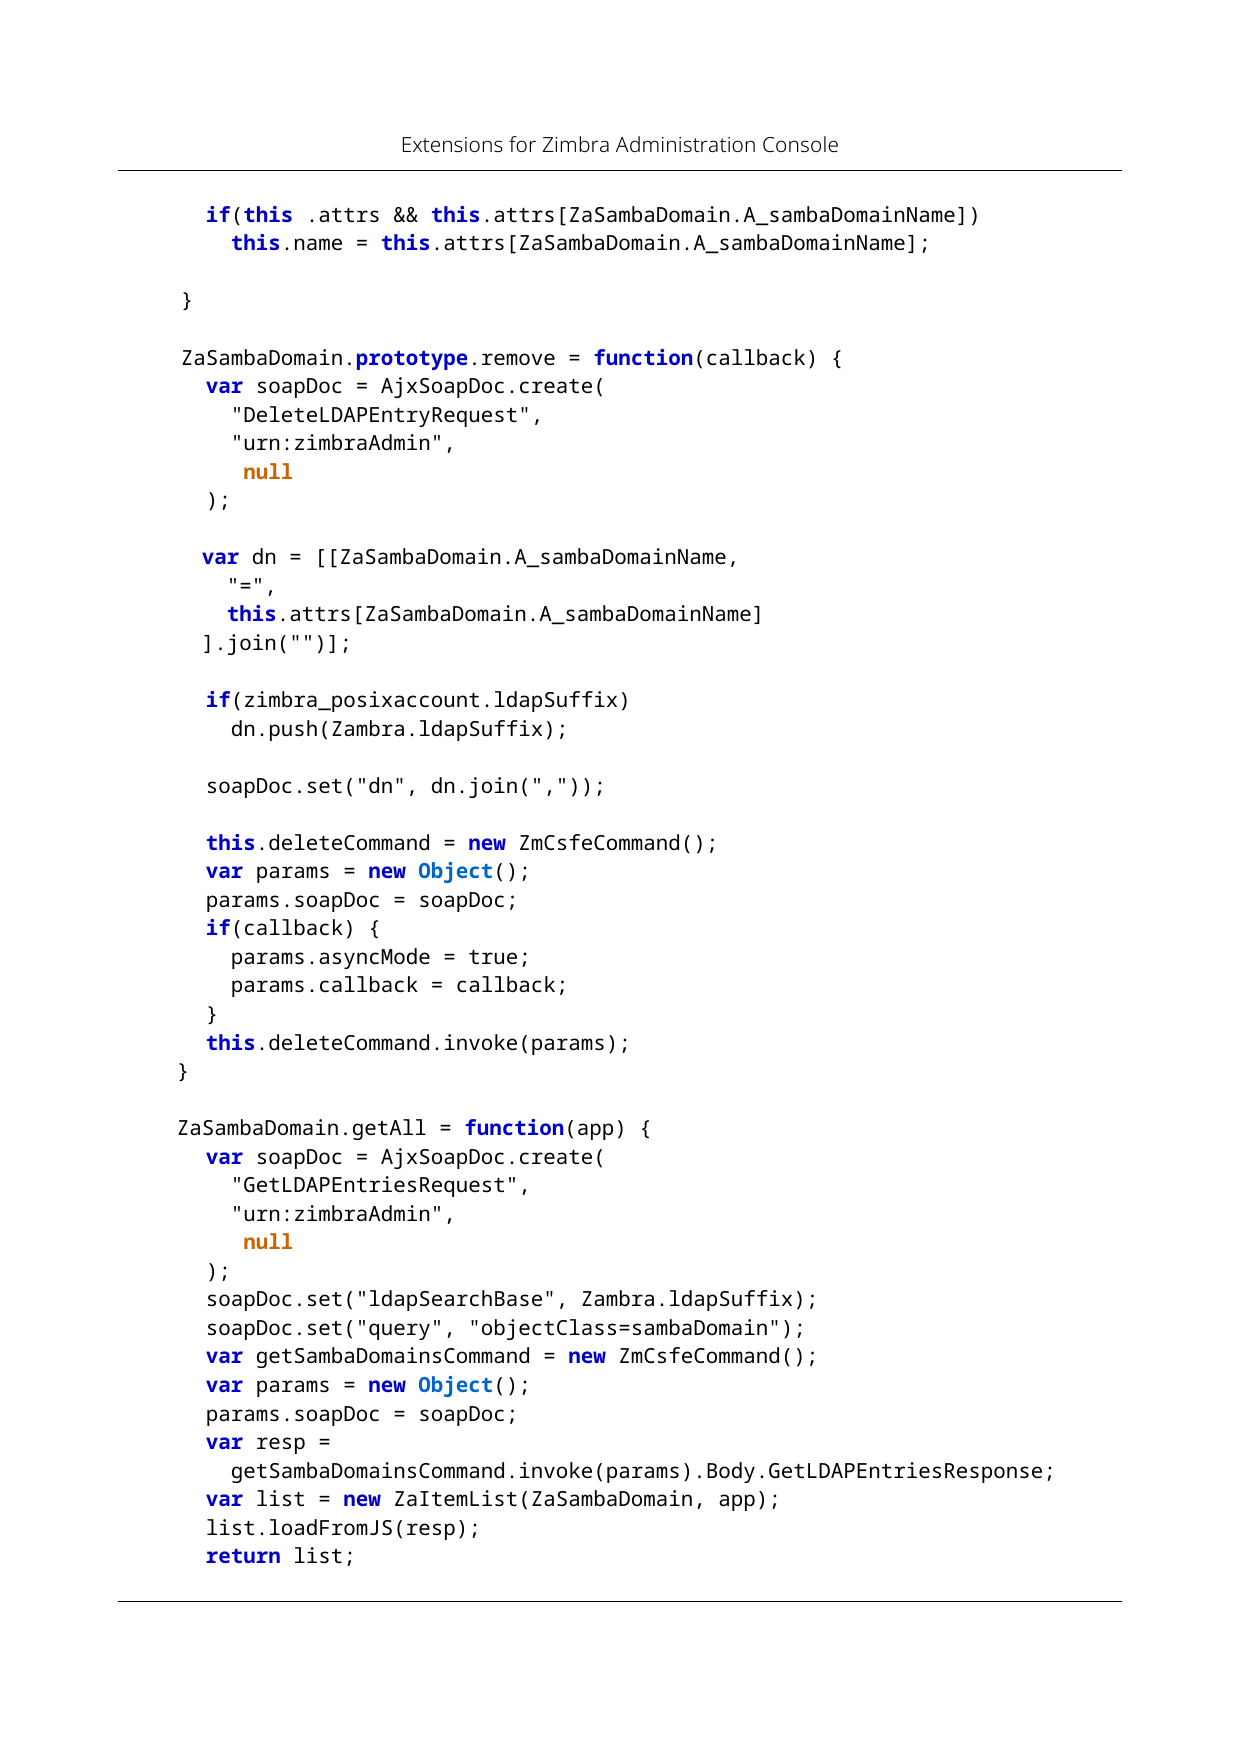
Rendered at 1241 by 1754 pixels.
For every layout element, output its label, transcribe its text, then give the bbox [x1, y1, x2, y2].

text if(callback) { [118, 913, 1122, 942]
text ); [118, 1256, 1122, 1284]
text soapDoc.set("query", "objectClass=sambaDomain"); [118, 1313, 1122, 1341]
text params.soapDoc = soapDoc; [118, 885, 1122, 913]
text list.loadFromJS(resp); [118, 1513, 1122, 1541]
text return list; [118, 1541, 1122, 1570]
text } [177, 1056, 1122, 1084]
text params.asyncMode = true; [118, 942, 1122, 970]
text var dn = [[ZaSambaDomain.A_sambaDomainName, [177, 542, 1122, 571]
text var params = new Object(); [118, 856, 1122, 885]
text ZaSambaDomain.prototype.remove = function(callback) { [118, 342, 1122, 371]
text soapDoc.set("ldapSearchBase", Zambra.ldapSuffix); [118, 1284, 1122, 1313]
text null [118, 457, 1122, 485]
text ].join("")]; [177, 628, 1122, 656]
text var soapDoc = AjxSoapDoc.create( [118, 1142, 1122, 1170]
text } [118, 285, 1122, 314]
text dn.push(Zambra.ldapSuffix); [118, 713, 1122, 742]
text params.callback = callback; [118, 970, 1122, 999]
text null [118, 1227, 1122, 1256]
text this.deleteCommand = new ZmCsfeCommand(); [118, 828, 1122, 856]
text "urn:zimbraAdmin", [118, 428, 1122, 457]
text var resp = [118, 1427, 1122, 1456]
text "urn:zimbraAdmin", [118, 1199, 1122, 1227]
text ); [118, 485, 1122, 514]
text this.attrs[ZaSambaDomain.A_sambaDomainName] [177, 599, 1122, 628]
text soapDoc.set("dn", dn.join(",")); [118, 771, 1122, 799]
text var soapDoc = AjxSoapDoc.create( [118, 371, 1122, 399]
text "DeleteLDAPEntryRequest", [118, 399, 1122, 428]
text this.name = this.attrs[ZaSambaDomain.A_sambaDomainName]; [118, 228, 1122, 257]
text getSambaDomainsCommand.invoke(params).Body.GetLDAPEntriesResponse; [118, 1456, 1122, 1484]
text if(zimbra_posixaccount.ldapSuffix) [118, 685, 1122, 713]
text if(this .attrs && this.attrs[ZaSambaDomain.A_sambaDomainName]) [118, 200, 1122, 228]
text var params = new Object(); [118, 1370, 1122, 1398]
text var getSambaDomainsCommand = new ZmCsfeCommand(); [118, 1341, 1122, 1370]
text } [118, 999, 1122, 1027]
text "=", [177, 571, 1122, 599]
text params.soapDoc = soapDoc; [118, 1398, 1122, 1427]
text "GetLDAPEntriesRequest", [118, 1170, 1122, 1199]
text this.deleteCommand.invoke(params); [118, 1027, 1122, 1056]
text ZaSambaDomain.getAll = function(app) { [177, 1113, 1122, 1142]
text var list = new ZaItemList(ZaSambaDomain, app); [118, 1484, 1122, 1513]
